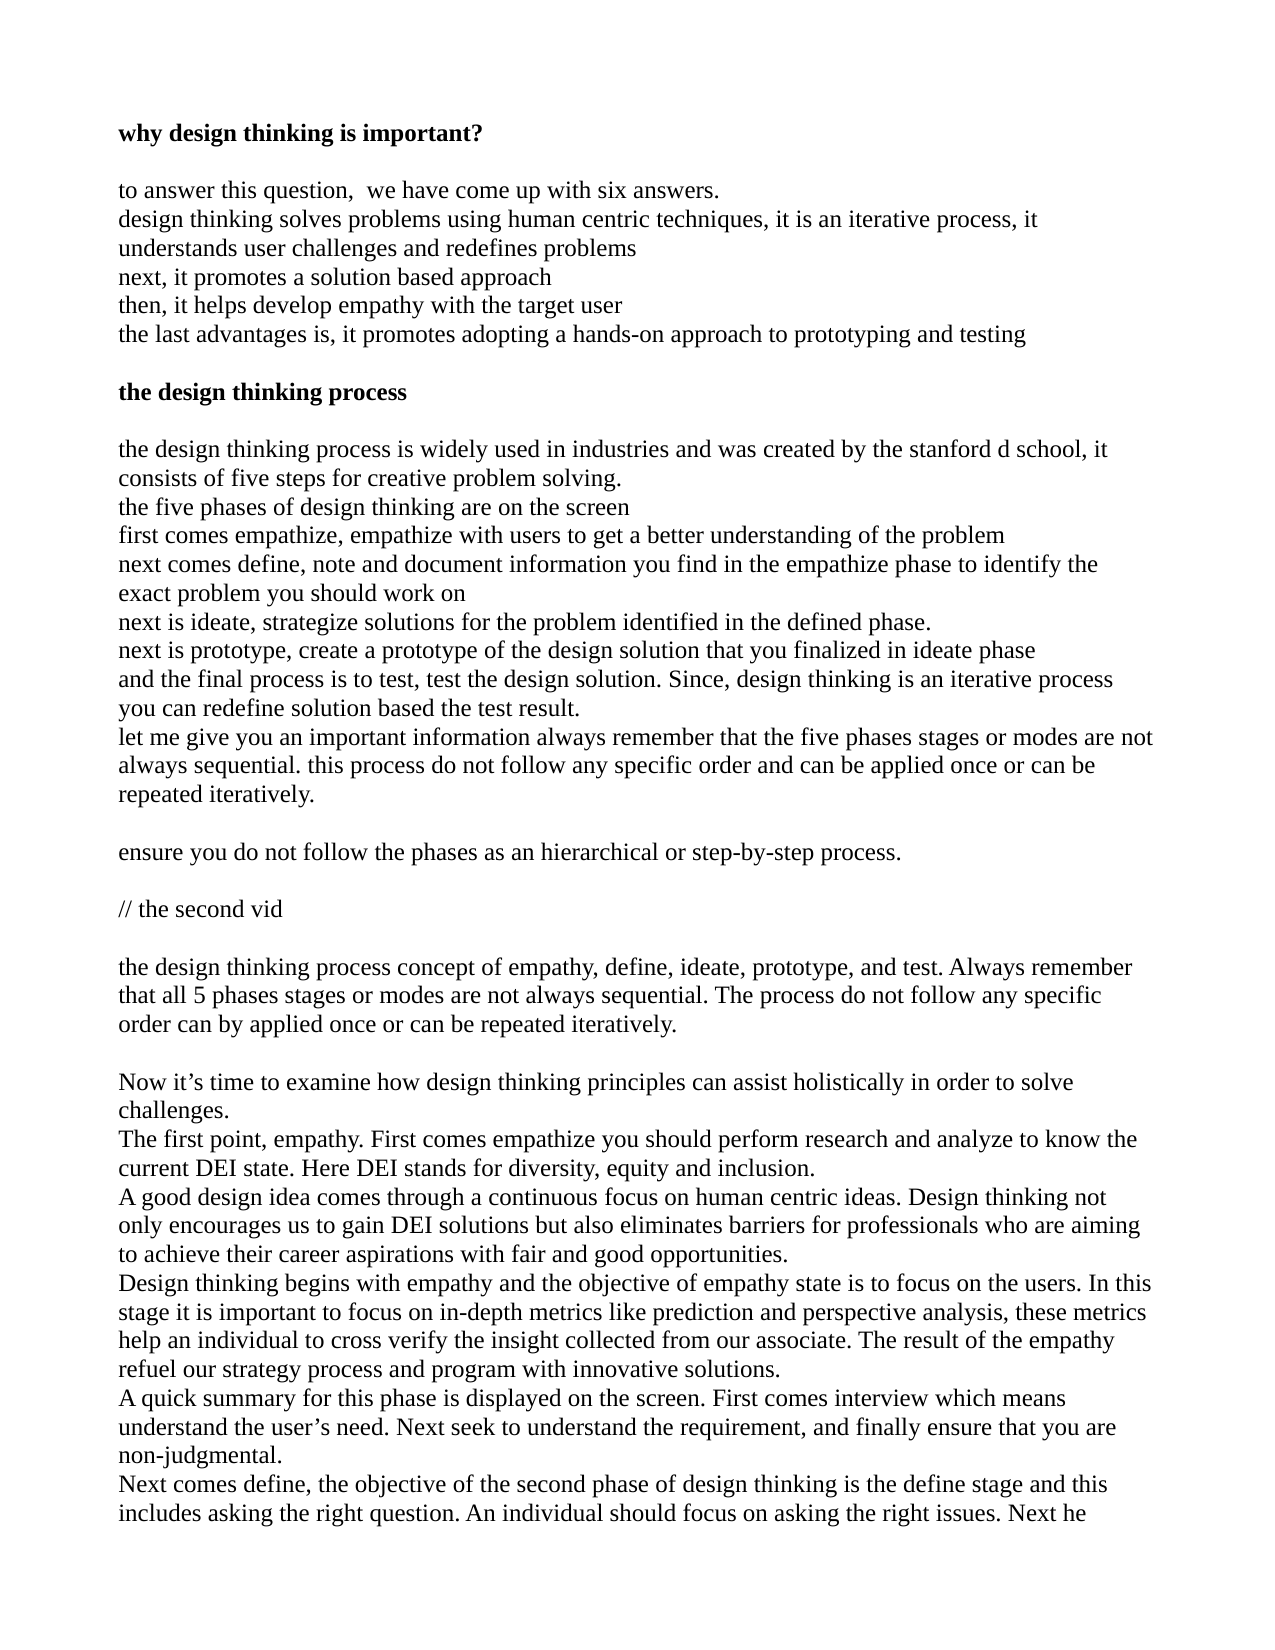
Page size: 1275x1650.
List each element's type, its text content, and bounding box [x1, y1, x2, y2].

text the last advantages is, it promotes adopting a hands-on approach to prototyping and testing [118, 319, 1157, 348]
text The first point, empathy. First comes empathize you should perform research and analyze to know the current DEI state. Here DEI stands for diversity, equity and inclusion. [118, 1124, 1157, 1182]
text Now it’s time to examine how design thinking principles can assist holistically in order to solve challenges. [118, 1067, 1157, 1124]
text the design thinking process [118, 377, 1157, 406]
text next is prototype, create a prototype of the design solution that you finalized in ideate phase [118, 636, 1157, 664]
text Next comes define, the objective of the second phase of design thinking is the define stage and this includes asking the right question. An individual should focus on asking the right issues. Next he [118, 1469, 1157, 1527]
text // the second vid [118, 894, 1157, 923]
text next, it promotes a solution based approach [118, 262, 1157, 291]
text why design thinking is important? [118, 118, 1157, 147]
text ensure you do not follow the phases as an hierarchical or step-by-step process. [118, 837, 1157, 866]
text next is ideate, strategize solutions for the problem identified in the defined phase. [118, 607, 1157, 636]
text to answer this question, we have come up with six answers. [118, 176, 1157, 204]
text A good design idea comes through a continuous focus on human centric ideas. Design thinking not only encourages us to gain DEI solutions but also eliminates barriers for professionals who are aiming to achieve their career aspirations with fair and good opportunities. [118, 1182, 1157, 1268]
text design thinking solves problems using human centric techniques, it is an iterative process, it understands user challenges and redefines problems [118, 204, 1157, 262]
text A quick summary for this phase is displayed on the screen. First comes interview which means understand the user’s need. Next seek to understand the requirement, and finally ensure that you are non-judgmental. [118, 1383, 1157, 1469]
text first comes empathize, empathize with users to get a better understanding of the problem [118, 521, 1157, 549]
text the design thinking process concept of empathy, define, ideate, prototype, and test. Always remember that all 5 phases stages or modes are not always sequential. The process do not follow any specific order can by applied once or can be repeated iteratively. [118, 952, 1157, 1038]
text let me give you an important information always remember that the five phases stages or modes are not always sequential. this process do not follow any specific order and can be applied once or can be repeated iteratively. [118, 722, 1157, 808]
text and the final process is to test, test the design solution. Since, design thinking is an iterative process you can redefine solution based the test result. [118, 664, 1157, 722]
text then, it helps develop empathy with the target user [118, 291, 1157, 319]
text the design thinking process is widely used in industries and was created by the stanford d school, it consists of five steps for creative problem solving. [118, 434, 1157, 492]
text Design thinking begins with empathy and the objective of empathy state is to focus on the users. In this stage it is important to focus on in-depth metrics like prediction and perspective analysis, these metrics help an individual to cross verify the insight collected from our associate. The result of the empathy refuel our strategy process and program with innovative solutions. [118, 1268, 1157, 1383]
text next comes define, note and document information you find in the empathize phase to identify the exact problem you should work on [118, 549, 1157, 607]
text the five phases of design thinking are on the screen [118, 492, 1157, 521]
